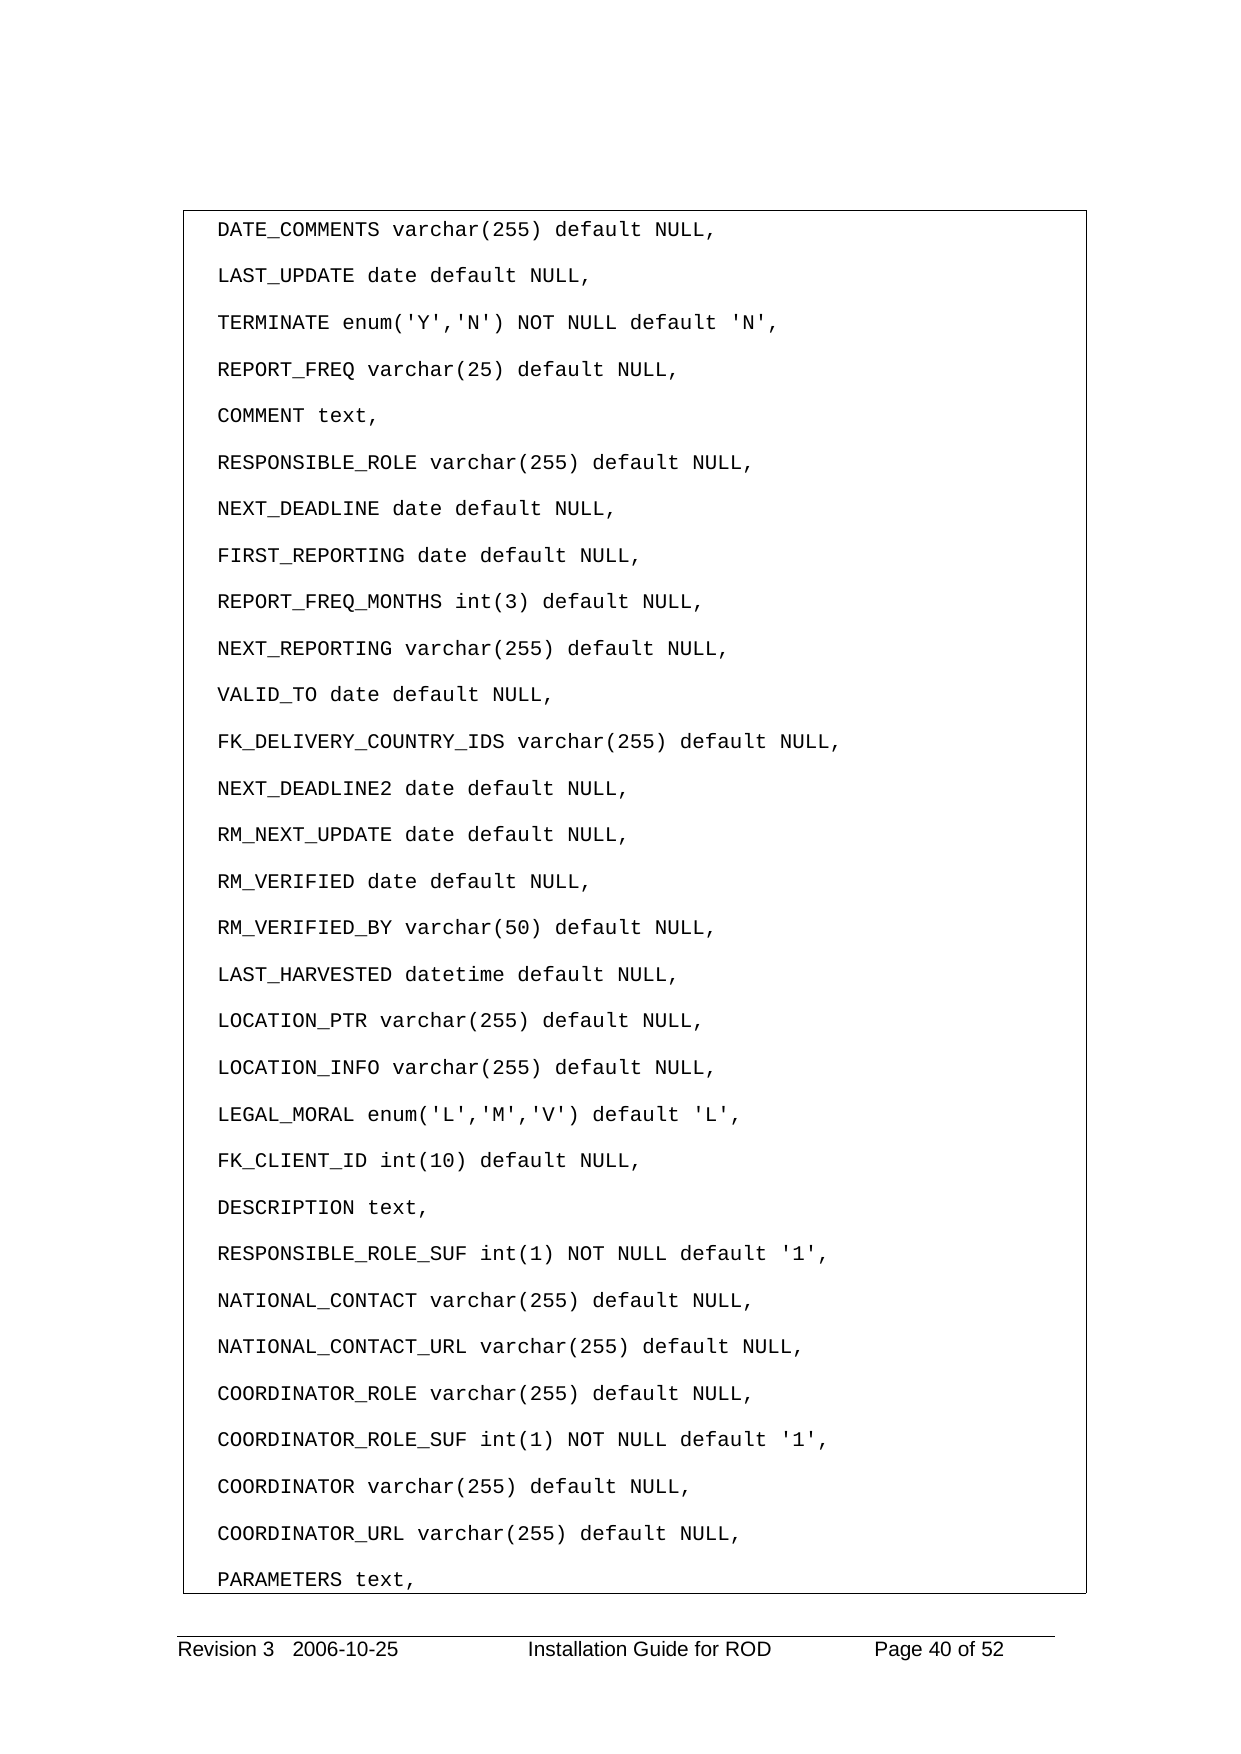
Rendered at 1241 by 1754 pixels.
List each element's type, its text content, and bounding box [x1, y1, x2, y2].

text VALID_TO date default NULL, [184, 676, 1086, 708]
text PARAMETERS text, [184, 1561, 1086, 1593]
text RM_VERIFIED date default NULL, [184, 862, 1086, 894]
text FK_CLIENT_ID int(10) default NULL, [184, 1142, 1086, 1173]
text RM_VERIFIED_BY varchar(50) default NULL, [184, 909, 1086, 941]
text FIRST_REPORTING date default NULL, [184, 536, 1086, 568]
text LOCATION_PTR varchar(255) default NULL, [184, 1002, 1086, 1034]
text NATIONAL_CONTACT_URL varchar(255) default NULL, [184, 1328, 1086, 1360]
text COORDINATOR_ROLE varchar(255) default NULL, [184, 1374, 1086, 1406]
text DESCRIPTION text, [184, 1188, 1086, 1220]
text TERMINATE enum('Y','N') NOT NULL default 'N', [184, 303, 1086, 335]
text COORDINATOR_URL varchar(255) default NULL, [184, 1514, 1086, 1546]
text NATIONAL_CONTACT varchar(255) default NULL, [184, 1281, 1086, 1313]
text DATE_COMMENTS varchar(255) default NULL, [184, 211, 1086, 242]
text RM_NEXT_UPDATE date default NULL, [184, 816, 1086, 848]
text NEXT_REPORTING varchar(255) default NULL, [184, 629, 1086, 661]
text NEXT_DEADLINE date default NULL, [184, 490, 1086, 522]
text RESPONSIBLE_ROLE_SUF int(1) NOT NULL default '1', [184, 1235, 1086, 1267]
text REPORT_FREQ_MONTHS int(3) default NULL, [184, 583, 1086, 615]
text LAST_HARVESTED datetime default NULL, [184, 955, 1086, 987]
text COMMENT text, [184, 397, 1086, 428]
text LEGAL_MORAL enum('L','M','V') default 'L', [184, 1095, 1086, 1127]
text LOCATION_INFO varchar(255) default NULL, [184, 1048, 1086, 1080]
text FK_DELIVERY_COUNTRY_IDS varchar(255) default NULL, [184, 722, 1086, 754]
text REPORT_FREQ varchar(25) default NULL, [184, 350, 1086, 382]
text LAST_UPDATE date default NULL, [184, 257, 1086, 289]
text COORDINATOR_ROLE_SUF int(1) NOT NULL default '1', [184, 1421, 1086, 1453]
text NEXT_DEADLINE2 date default NULL, [184, 769, 1086, 801]
text COORDINATOR varchar(255) default NULL, [184, 1467, 1086, 1499]
text RESPONSIBLE_ROLE varchar(255) default NULL, [184, 443, 1086, 475]
